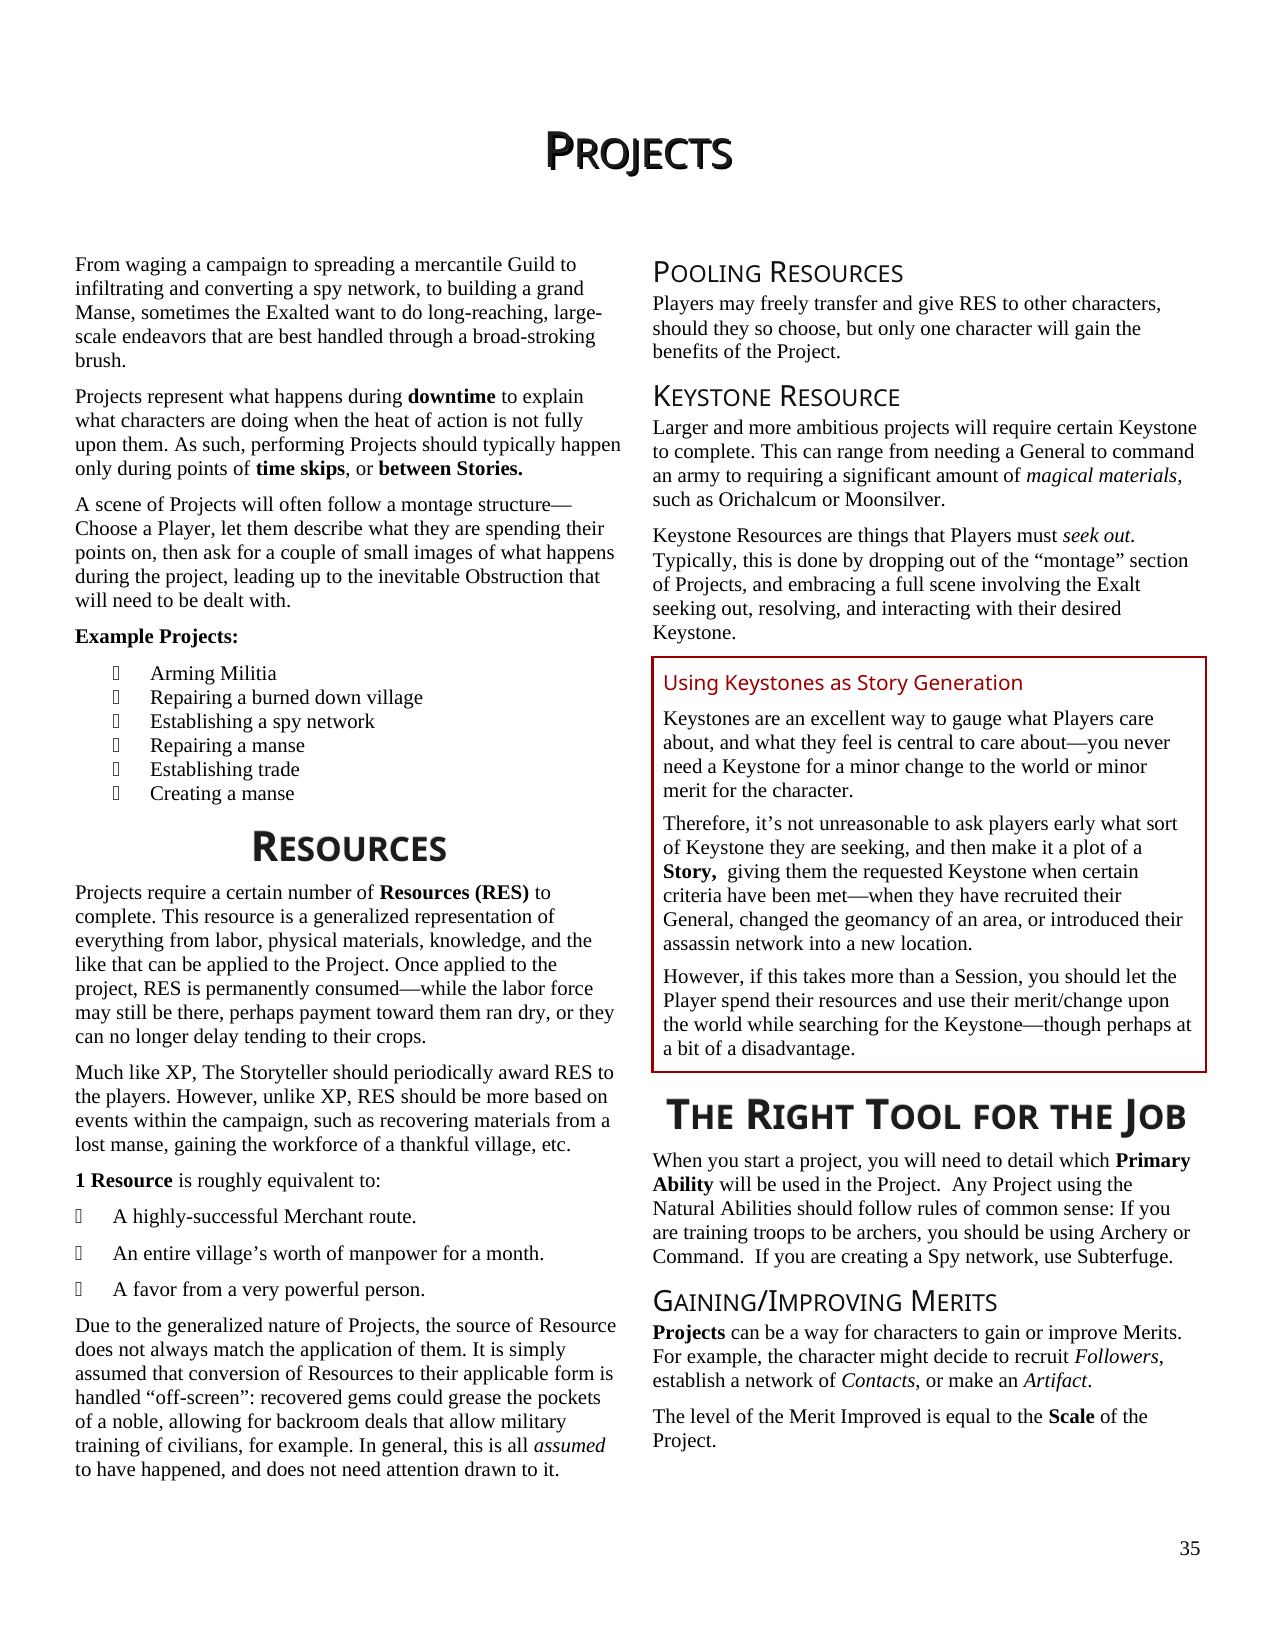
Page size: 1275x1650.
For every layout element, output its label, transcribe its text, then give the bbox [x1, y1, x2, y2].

text Projects represent what happens during downtime to explain what characters are doing when the heat of action is not fully upon them. As such, performing Projects should typically happen only during points of time skips, or between Stories. [75, 384, 622, 480]
text 1 Resource is roughly equivalent to: [75, 1168, 622, 1192]
list Arming Militia [112, 661, 622, 684]
text The level of the Merit Improved is equal to the Scale of the Project. [652, 1404, 1200, 1452]
list An entire village’s worth of manpower for a month. [75, 1240, 622, 1264]
list Creating a manse [112, 781, 622, 805]
text From waging a campaign to spreading a mercantile Guild to infiltrating and converting a spy network, to building a grand Manse, sometimes the Exalted want to do long-reaching, large-scale endeavors that are best handled through a broad-stroking brush. [75, 252, 622, 372]
text Keystone Resources are things that Players must seek out. Typically, this is done by dropping out of the “montage” section of Projects, and embracing a full scene involving the Exalt seeking out, resolving, and interacting with their desired Keystone. [652, 523, 1200, 644]
subtitle Projects [75, 114, 1200, 182]
text Much like XP, The Storyteller should periodically award RES to the players. However, unlike XP, RES should be more based on events within the campaign, such as recovering materials from a lost manse, gaining the workforce of a thankful village, etc. [75, 1060, 622, 1156]
text Players may freely transfer and give RES to other characters, should they so choose, but only one character will gain the benefits of the Project. [652, 291, 1200, 363]
list Establishing a spy network [112, 709, 622, 733]
list Establishing trade [112, 757, 622, 781]
text When you start a project, you will need to detail which Primary Ability will be used in the Project. Any Project using the Natural Abilities should follow rules of common sense: If you are training troops to be archers, you should be using Archery or Command. If you are creating a Spy network, use Subterfuge. [652, 1148, 1200, 1268]
list Repairing a burned down village [112, 684, 622, 709]
subtitle Resources [75, 817, 622, 874]
table_header Using Keystones as Story Generation Keystones are an excellent way to gauge what Players care about, and what they feel is central to care about—you never need a Keystone for a minor change to the world or minor merit for the character. Therefore, it’s not unreasonable to ask players early what sort of Keystone they are seeking, and then make it a plot of a Story, giving them the requested Keystone when certain criteria have been met—when they have recruited their General, changed the geomancy of an area, or introduced their assassin network into a new location. However, if this takes more than a Session, you should let the Player spend their resources and use their merit/change upon the world while searching for the Keystone—though perhaps at a bit of a disadvantage. [654, 658, 1205, 1071]
list A highly-successful Merchant route. [75, 1204, 622, 1228]
text A scene of Projects will often follow a montage structure—Choose a Player, let them describe what they are spending their points on, then ask for a couple of small images of what happens during the project, leading up to the inevitable Obstruction that will need to be dealt with. [75, 492, 622, 612]
subtitle Keystone Resource [652, 376, 1200, 415]
list Repairing a manse [112, 733, 622, 757]
subtitle Gaining/Improving Merits [652, 1280, 1200, 1320]
text Projects require a certain number of Resources (RES) to complete. This resource is a generalized representation of everything from labor, physical materials, knowledge, and the like that can be applied to the Project. Once applied to the project, RES is permanently consumed—while the labor force may still be there, perhaps payment toward them ran dry, or they can no longer delay tending to their crops. [75, 880, 622, 1048]
text Due to the generalized nature of Projects, the source of Resource does not always match the application of them. It is simply assumed that conversion of Resources to their applicable form is handled “off-screen”: recovered gems could grease the pockets of a noble, allowing for backroom deals that allow military training of civilians, for example. In general, this is all assumed to have happened, and does not need attention drawn to it. [75, 1312, 622, 1481]
text Larger and more ambitious projects will require certain Keystone to complete. This can range from needing a General to command an army to requiring a significant amount of magical materials, such as Orichalcum or Moonsilver. [652, 415, 1200, 511]
subtitle The Right Tool for the Job [652, 1085, 1200, 1142]
text Projects can be a way for characters to gain or improve Merits. For example, the character might decide to recruit Followers, establish a network of Contacts, or make an Artifact. [652, 1320, 1200, 1392]
list A favor from a very powerful person. [75, 1276, 622, 1301]
subtitle Pooling Resources [652, 252, 1200, 291]
text Example Projects: [75, 624, 622, 648]
